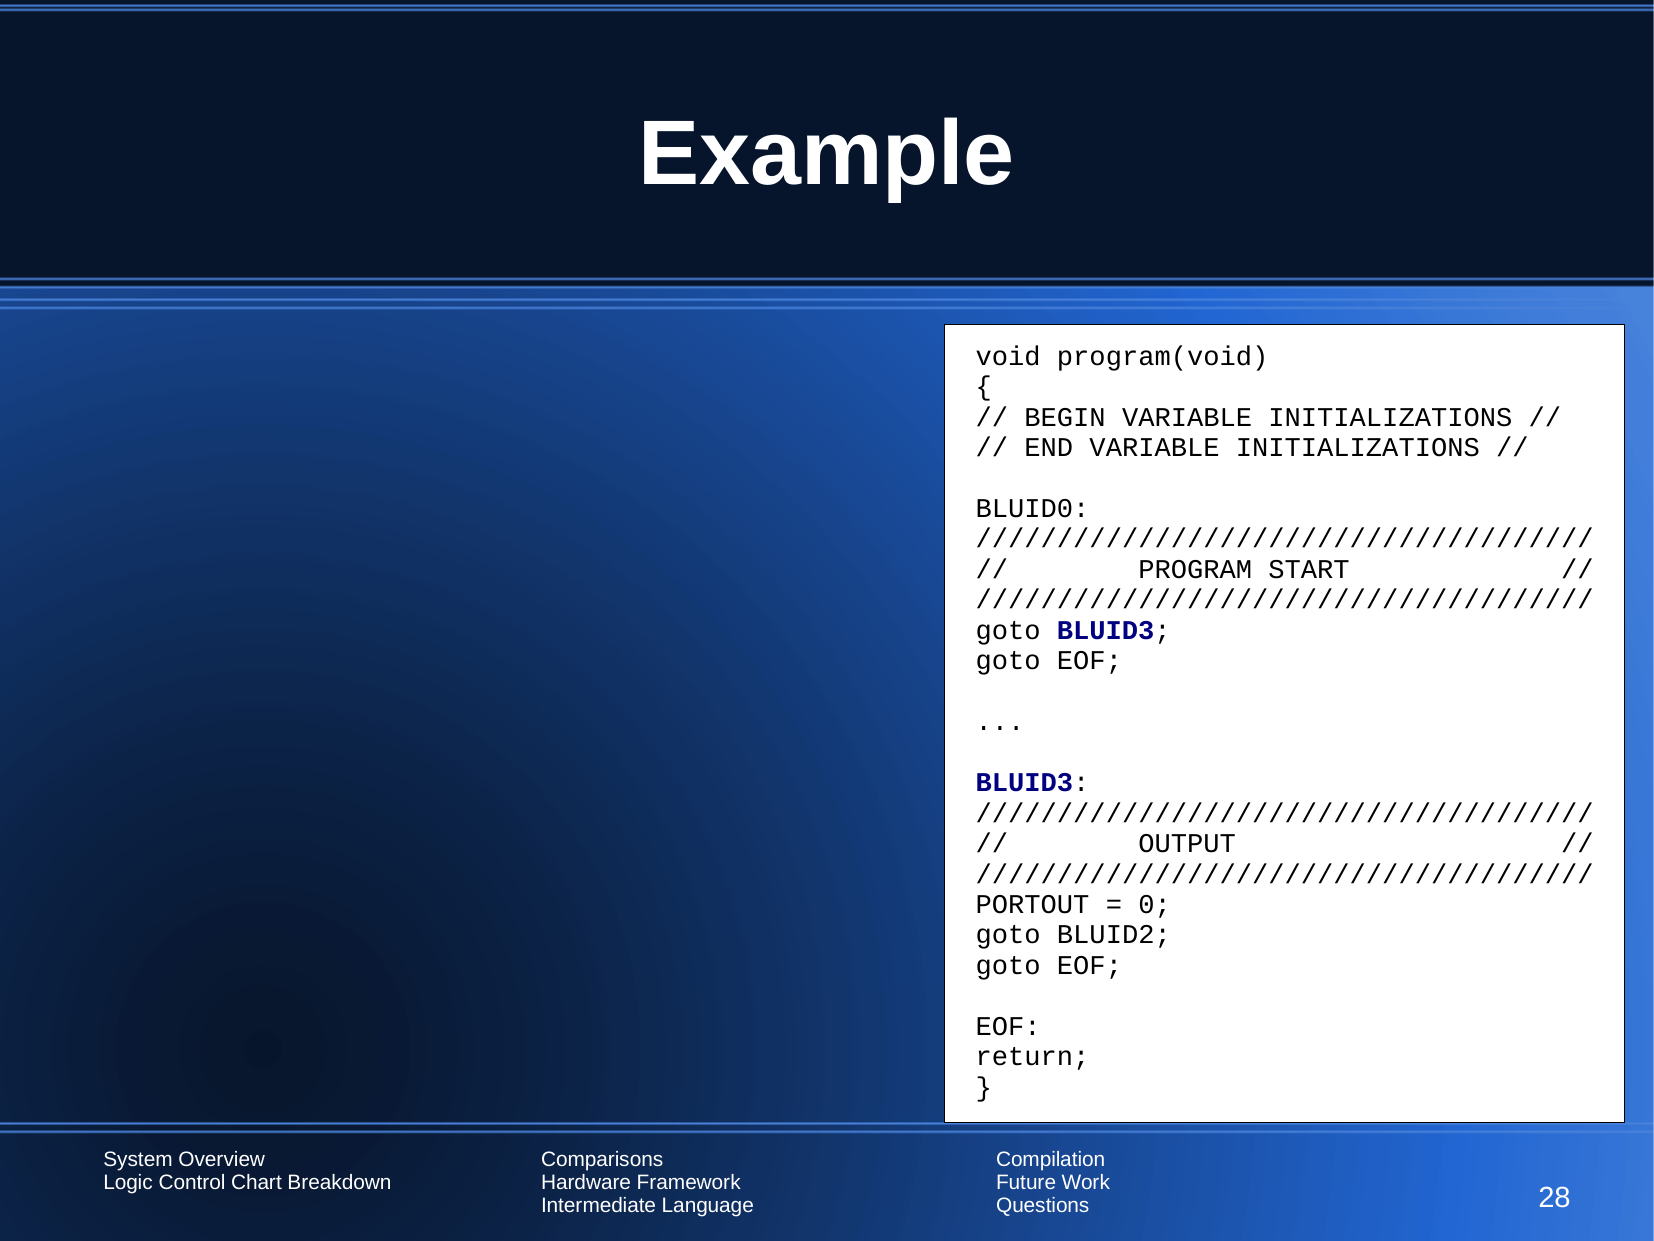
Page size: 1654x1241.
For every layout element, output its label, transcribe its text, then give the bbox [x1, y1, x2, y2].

text_box void program(void) { // BEGIN VARIABLE INITIALIZATIONS // // END VARIABLE INITIALIZATIONS // BLUID0: ////////////////////////////////////// // PROGRAM START // ////////////////////////////////////// goto BLUID3; goto EOF; ... BLUID3: ////////////////////////////////////// // OUTPUT // ////////////////////////////////////// PORTOUT = 0; goto BLUID2; goto EOF; EOF: return; } [944, 324, 1625, 1123]
picture [0, 0, 1654, 1241]
title Example [82, 56, 1571, 250]
